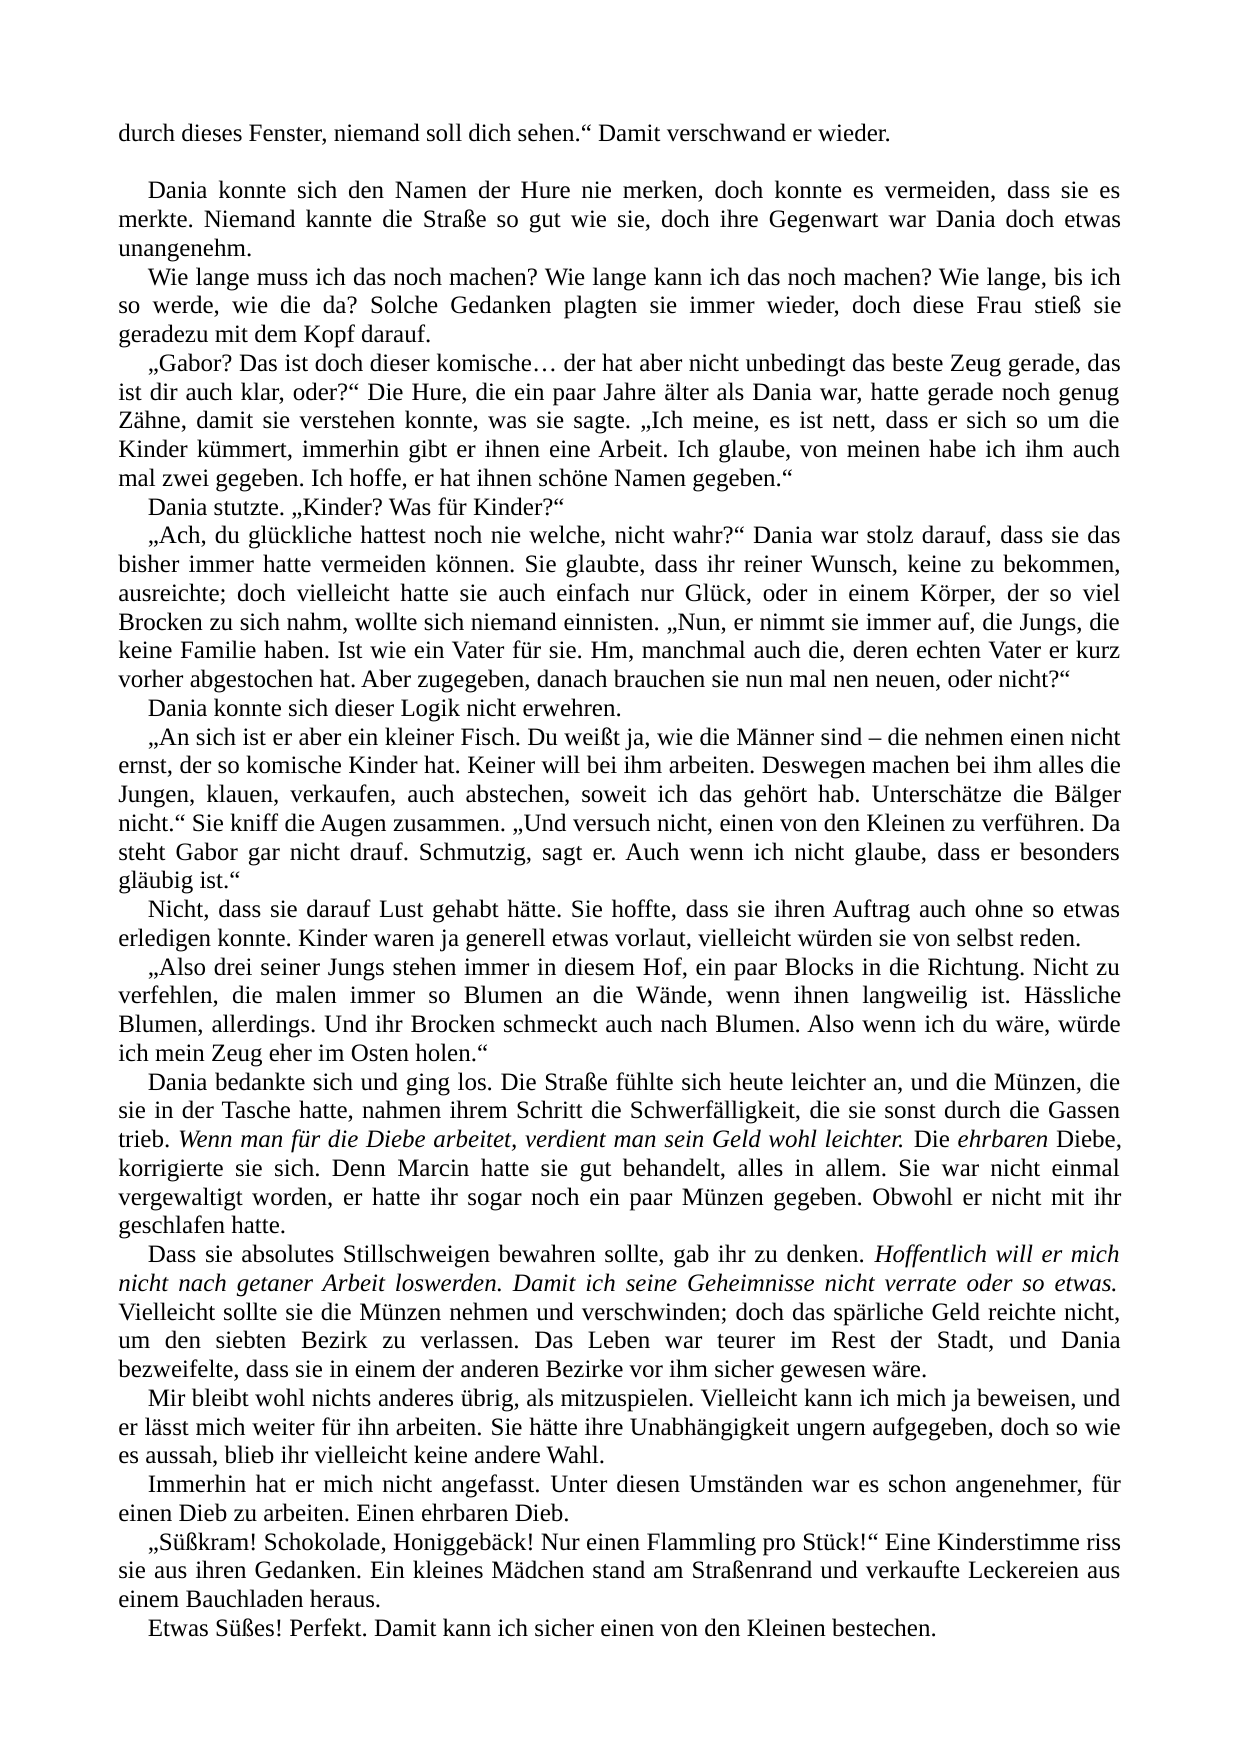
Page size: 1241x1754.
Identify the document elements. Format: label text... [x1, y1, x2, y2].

text Dass sie absolutes Stillschweigen bewahren sollte, gab ihr zu denken. Hoffentlich will er mich nicht nach getaner Arbeit loswerden. Damit ich seine Geheimnisse nicht verrate oder so etwas. Vielleicht sollte sie die Münzen nehmen und verschwinden; doch das spärliche Geld reichte nicht, um den siebten Bezirk zu verlassen. Das Leben war teurer im Rest der Stadt, und Dania bezweifelte, dass sie in einem der anderen Bezirke vor ihm sicher gewesen wäre. [118, 1239, 1122, 1383]
text „Süßkram! Schokolade, Honiggebäck! Nur einen Flammling pro Stück!“ Eine Kinderstimme riss sie aus ihren Gedanken. Ein kleines Mädchen stand am Straßenrand und verkaufte Leckereien aus einem Bauchladen heraus. [118, 1527, 1122, 1613]
text Nicht, dass sie darauf Lust gehabt hätte. Sie hoffte, dass sie ihren Auftrag auch ohne so etwas erledigen konnte. Kinder waren ja generell etwas vorlaut, vielleicht würden sie von selbst reden. [118, 894, 1122, 952]
text „Also drei seiner Jungs stehen immer in diesem Hof, ein paar Blocks in die Richtung. Nicht zu verfehlen, die malen immer so Blumen an die Wände, wenn ihnen langweilig ist. Hässliche Blumen, allerdings. Und ihr Brocken schmeckt auch nach Blumen. Also wenn ich du wäre, würde ich mein Zeug eher im Osten holen.“ [118, 952, 1122, 1067]
text Dania konnte sich dieser Logik nicht erwehren. [118, 693, 1122, 722]
text „An sich ist er aber ein kleiner Fisch. Du weißt ja, wie die Männer sind – die nehmen einen nicht ernst, der so komische Kinder hat. Keiner will bei ihm arbeiten. Deswegen machen bei ihm alles die Jungen, klauen, verkaufen, auch abstechen, soweit ich das gehört hab. Unterschätze die Bälger nicht.“ Sie kniff die Augen zusammen. „Und versuch nicht, einen von den Kleinen zu verführen. Da steht Gabor gar nicht drauf. Schmutzig, sagt er. Auch wenn ich nicht glaube, dass er besonders gläubig ist.“ [118, 722, 1122, 894]
text Wie lange muss ich das noch machen? Wie lange kann ich das noch machen? Wie lange, bis ich so werde, wie die da? Solche Gedanken plagten sie immer wieder, doch diese Frau stieß sie geradezu mit dem Kopf darauf. [118, 262, 1122, 348]
text durch dieses Fenster, niemand soll dich sehen.“ Damit verschwand er wieder. [118, 118, 1122, 147]
text Dania stutzte. „Kinder? Was für Kinder?“ [118, 492, 1122, 521]
text Immerhin hat er mich nicht angefasst. Unter diesen Umständen war es schon angenehmer, für einen Dieb zu arbeiten. Einen ehrbaren Dieb. [118, 1469, 1122, 1527]
text Dania bedankte sich und ging los. Die Straße fühlte sich heute leichter an, und die Münzen, die sie in der Tasche hatte, nahmen ihrem Schritt die Schwerfälligkeit, die sie sonst durch die Gassen trieb. Wenn man für die Diebe arbeitet, verdient man sein Geld wohl leichter. Die ehrbaren Diebe, korrigierte sie sich. Denn Marcin hatte sie gut behandelt, alles in allem. Sie war nicht einmal vergewaltigt worden, er hatte ihr sogar noch ein paar Münzen gegeben. Obwohl er nicht mit ihr geschlafen hatte. [118, 1067, 1122, 1239]
text Dania konnte sich den Namen der Hure nie merken, doch konnte es vermeiden, dass sie es merkte. Niemand kannte die Straße so gut wie sie, doch ihre Gegenwart war Dania doch etwas unangenehm. [118, 176, 1122, 262]
text Etwas Süßes! Perfekt. Damit kann ich sicher einen von den Kleinen bestechen. [118, 1613, 1122, 1642]
text Mir bleibt wohl nichts anderes übrig, als mitzuspielen. Vielleicht kann ich mich ja beweisen, und er lässt mich weiter für ihn arbeiten. Sie hätte ihre Unabhängigkeit ungern aufgegeben, doch so wie es aussah, blieb ihr vielleicht keine andere Wahl. [118, 1383, 1122, 1469]
text „Ach, du glückliche hattest noch nie welche, nicht wahr?“ Dania war stolz darauf, dass sie das bisher immer hatte vermeiden können. Sie glaubte, dass ihr reiner Wunsch, keine zu bekommen, ausreichte; doch vielleicht hatte sie auch einfach nur Glück, oder in einem Körper, der so viel Brocken zu sich nahm, wollte sich niemand einnisten. „Nun, er nimmt sie immer auf, die Jungs, die keine Familie haben. Ist wie ein Vater für sie. Hm, manchmal auch die, deren echten Vater er kurz vorher abgestochen hat. Aber zugegeben, danach brauchen sie nun mal nen neuen, oder nicht?“ [118, 521, 1122, 693]
text „Gabor? Das ist doch dieser komische… der hat aber nicht unbedingt das beste Zeug gerade, das ist dir auch klar, oder?“ Die Hure, die ein paar Jahre älter als Dania war, hatte gerade noch genug Zähne, damit sie verstehen konnte, was sie sagte. „Ich meine, es ist nett, dass er sich so um die Kinder kümmert, immerhin gibt er ihnen eine Arbeit. Ich glaube, von meinen habe ich ihm auch mal zwei gegeben. Ich hoffe, er hat ihnen schöne Namen gegeben.“ [118, 348, 1122, 492]
